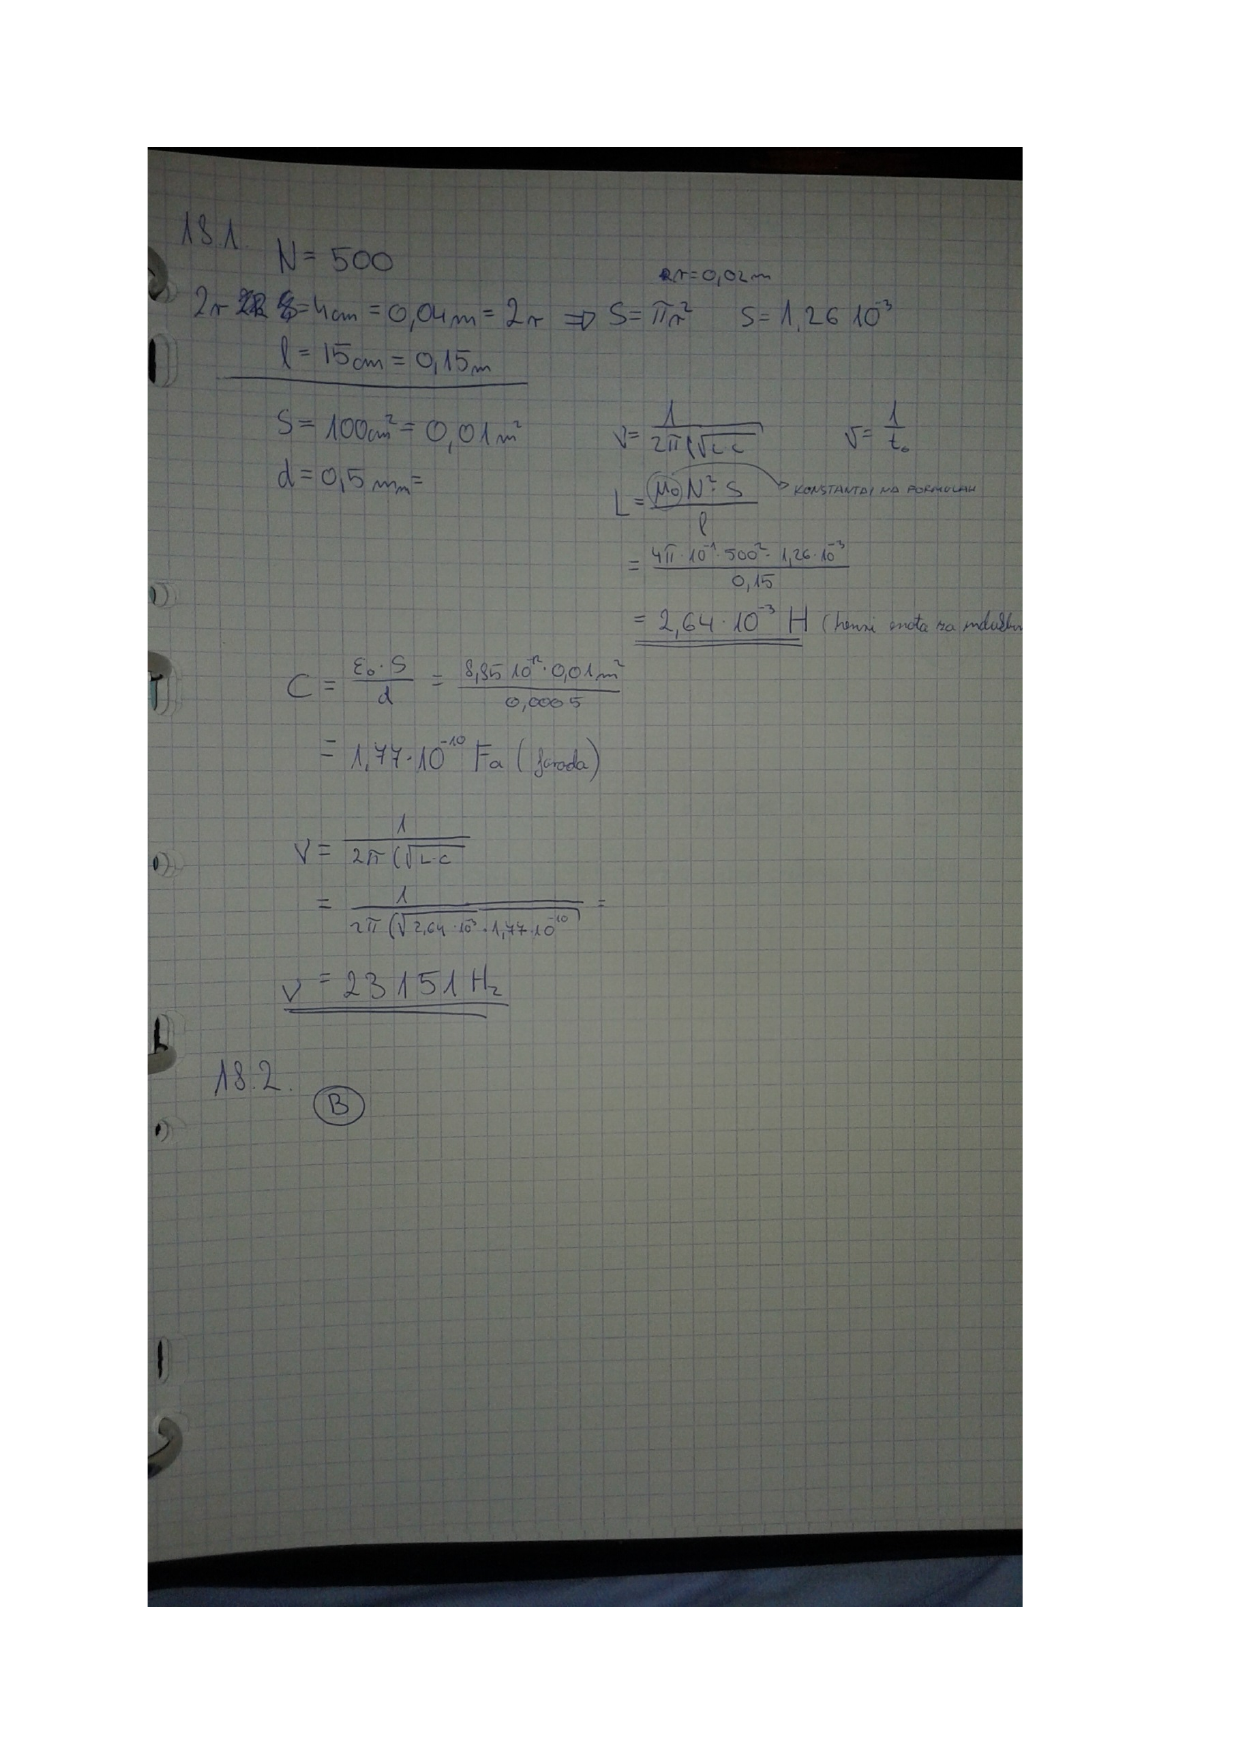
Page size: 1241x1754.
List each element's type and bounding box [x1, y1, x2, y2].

picture [147, 147, 1023, 1607]
